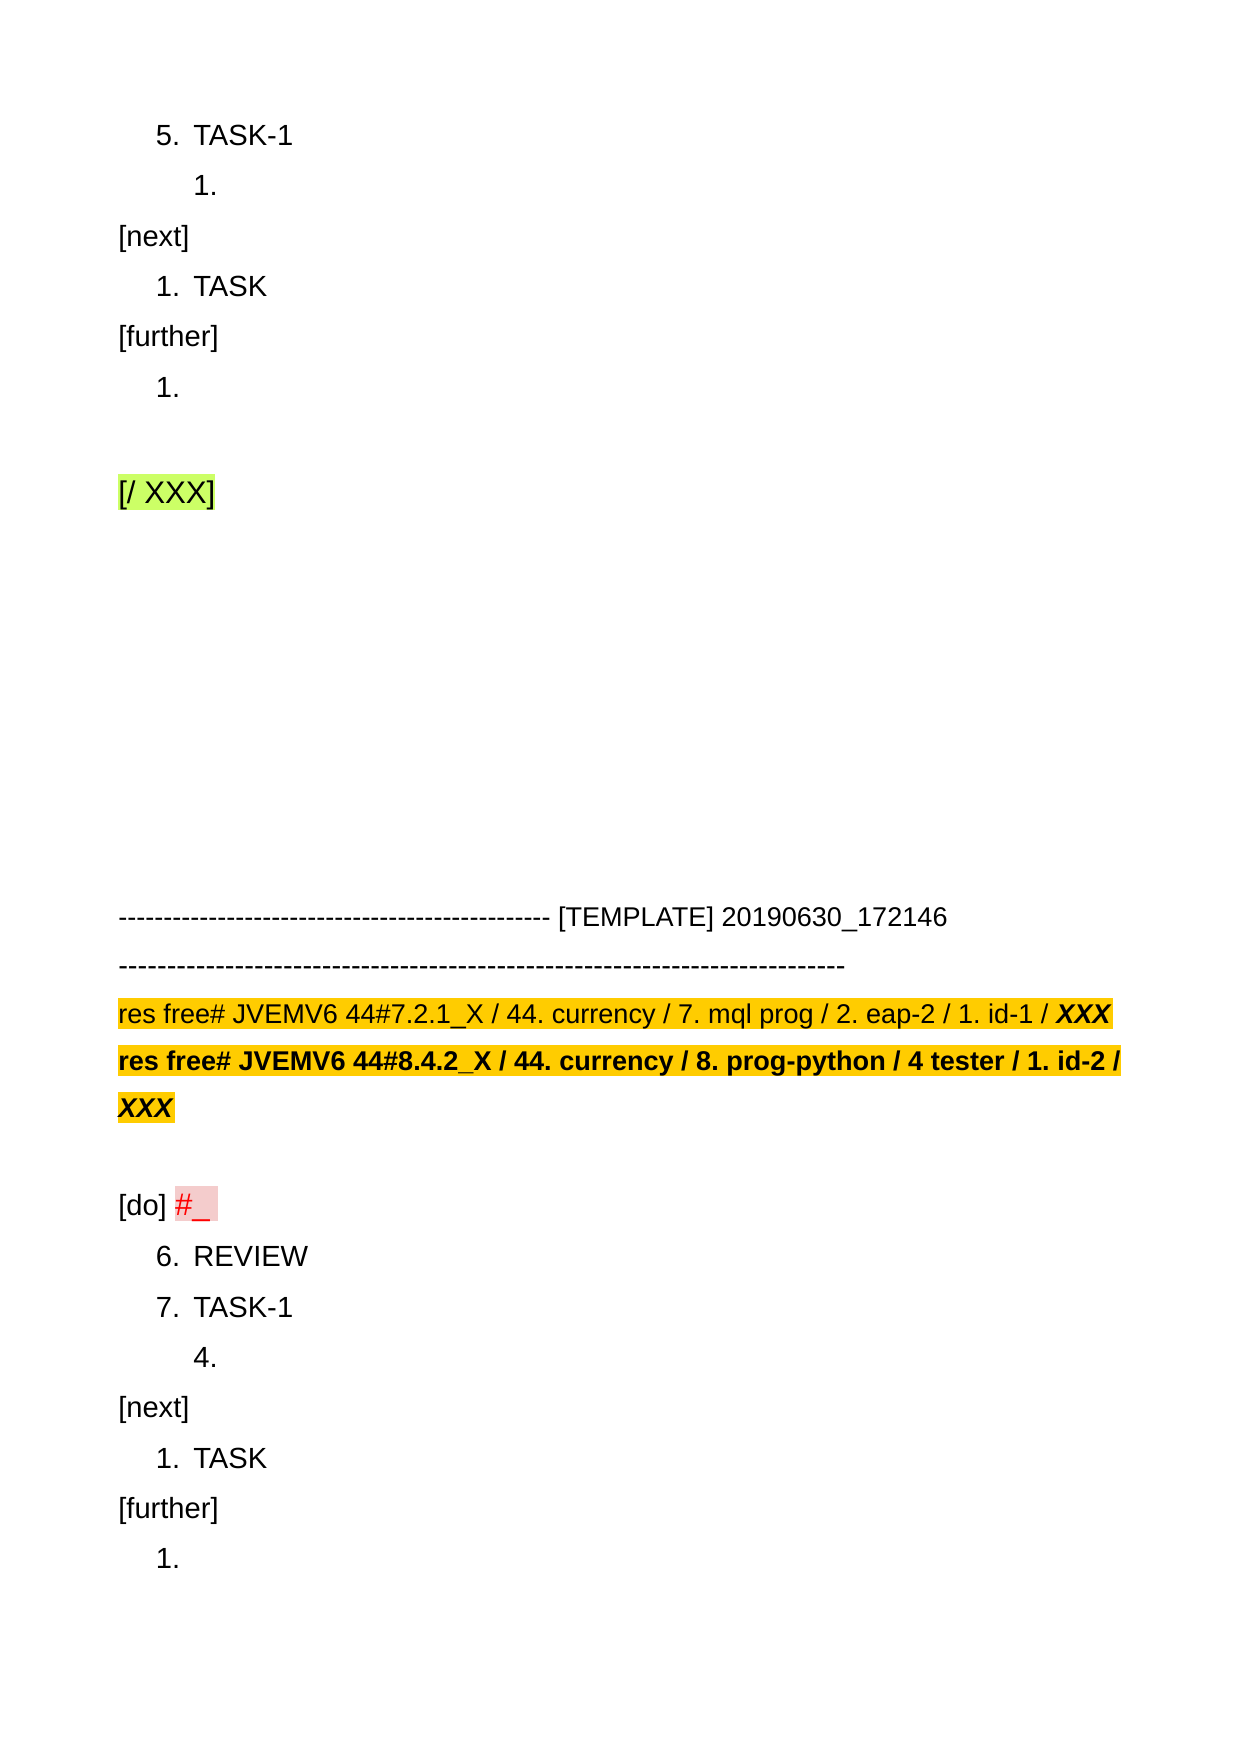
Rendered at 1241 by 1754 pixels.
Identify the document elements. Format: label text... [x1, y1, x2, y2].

text [next] [118, 219, 1122, 252]
text [/ XXX] [118, 420, 1122, 510]
list TASK [156, 1441, 1122, 1474]
text [further] [118, 1491, 1122, 1524]
text [next] [118, 1390, 1122, 1424]
list TASK-1 [156, 118, 1122, 152]
list REVIEW [156, 1239, 1122, 1273]
list TASK [156, 269, 1122, 303]
text [further] [118, 319, 1122, 353]
text ------------------------------------------------ [TEMPLATE] 20190630_172146 [118, 901, 1122, 932]
text [do] #_ [118, 1186, 1122, 1221]
text res free# JVEMV6 44#7.2.1_X / 44. currency / 7. mql prog / 2. eap-2 / 1. id-1 / XXX [118, 998, 1122, 1029]
text [118, 1592, 1122, 1627]
list TASK-1 [156, 1290, 1122, 1323]
text res free# JVEMV6 44#8.4.2_X / 44. currency / 8. prog-python / 4 tester / 1. id-2 / XXX [118, 1045, 1122, 1123]
text --------------------------------------------------------------------------- [118, 948, 1122, 981]
